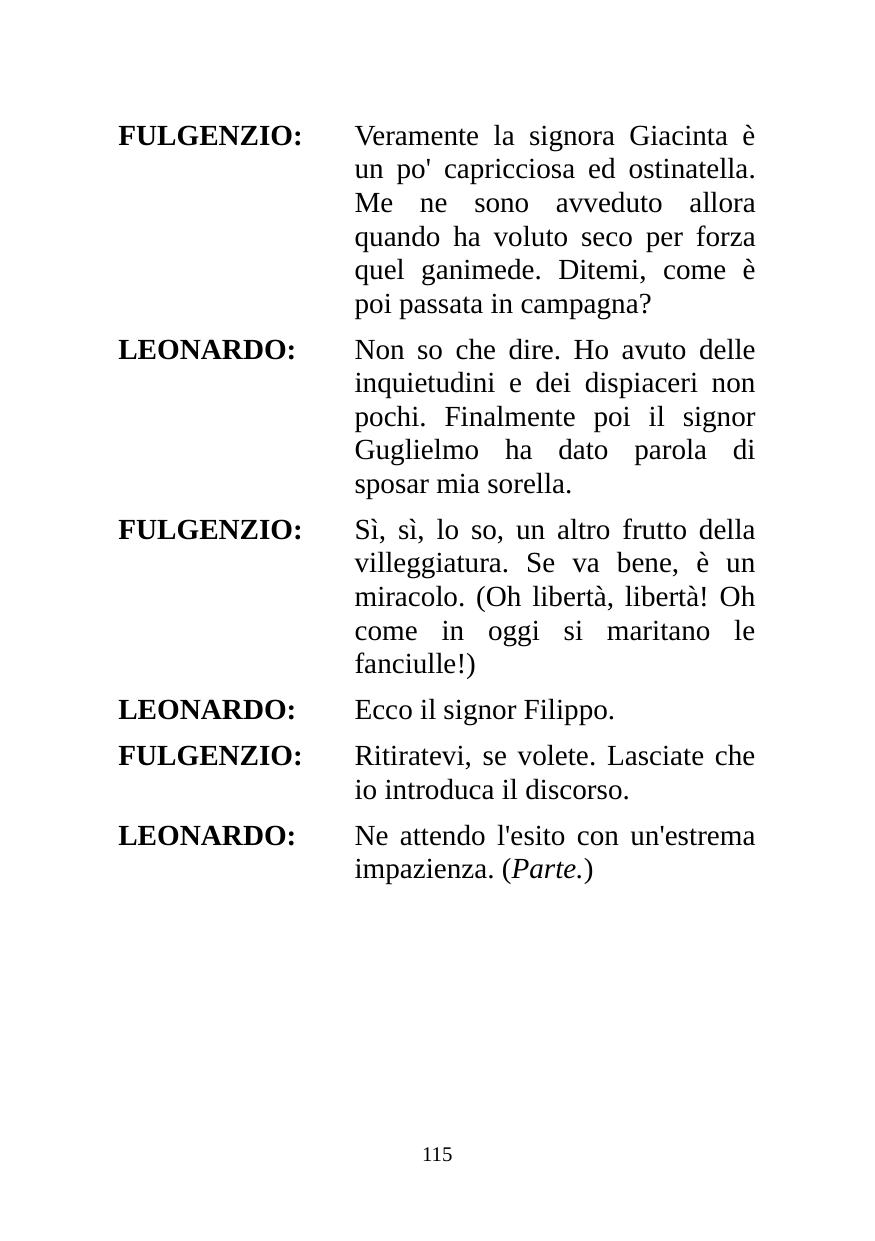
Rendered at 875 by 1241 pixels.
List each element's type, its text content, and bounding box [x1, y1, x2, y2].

text LEONARDO: Ne attendo l'esito con un'estrema impazienza. (Parte.) [118, 818, 756, 885]
text FULGENZIO: Ritiratevi, se volete. Lasciate che io introduca il discorso. [118, 738, 756, 805]
text LEONARDO: Ecco il signor Filippo. [118, 692, 756, 726]
text LEONARDO: Non so che dire. Ho avuto delle inquietudini e dei dispiaceri non pochi. Finalmente poi il signor Guglielmo ha dato parola di sposar mia sorella. [118, 332, 756, 499]
text FULGENZIO: Veramente la signora Giacinta è un po' capricciosa ed ostinatella. Me ne sono avveduto allora quando ha voluto seco per forza quel ganimede. Ditemi, come è poi passata in campagna? [118, 118, 756, 319]
text FULGENZIO: Sì, sì, lo so, un altro frutto della villeggiatura. Se va bene, è un miracolo. (Oh libertà, libertà! Oh come in oggi si maritano le fanciulle!) [118, 512, 756, 680]
